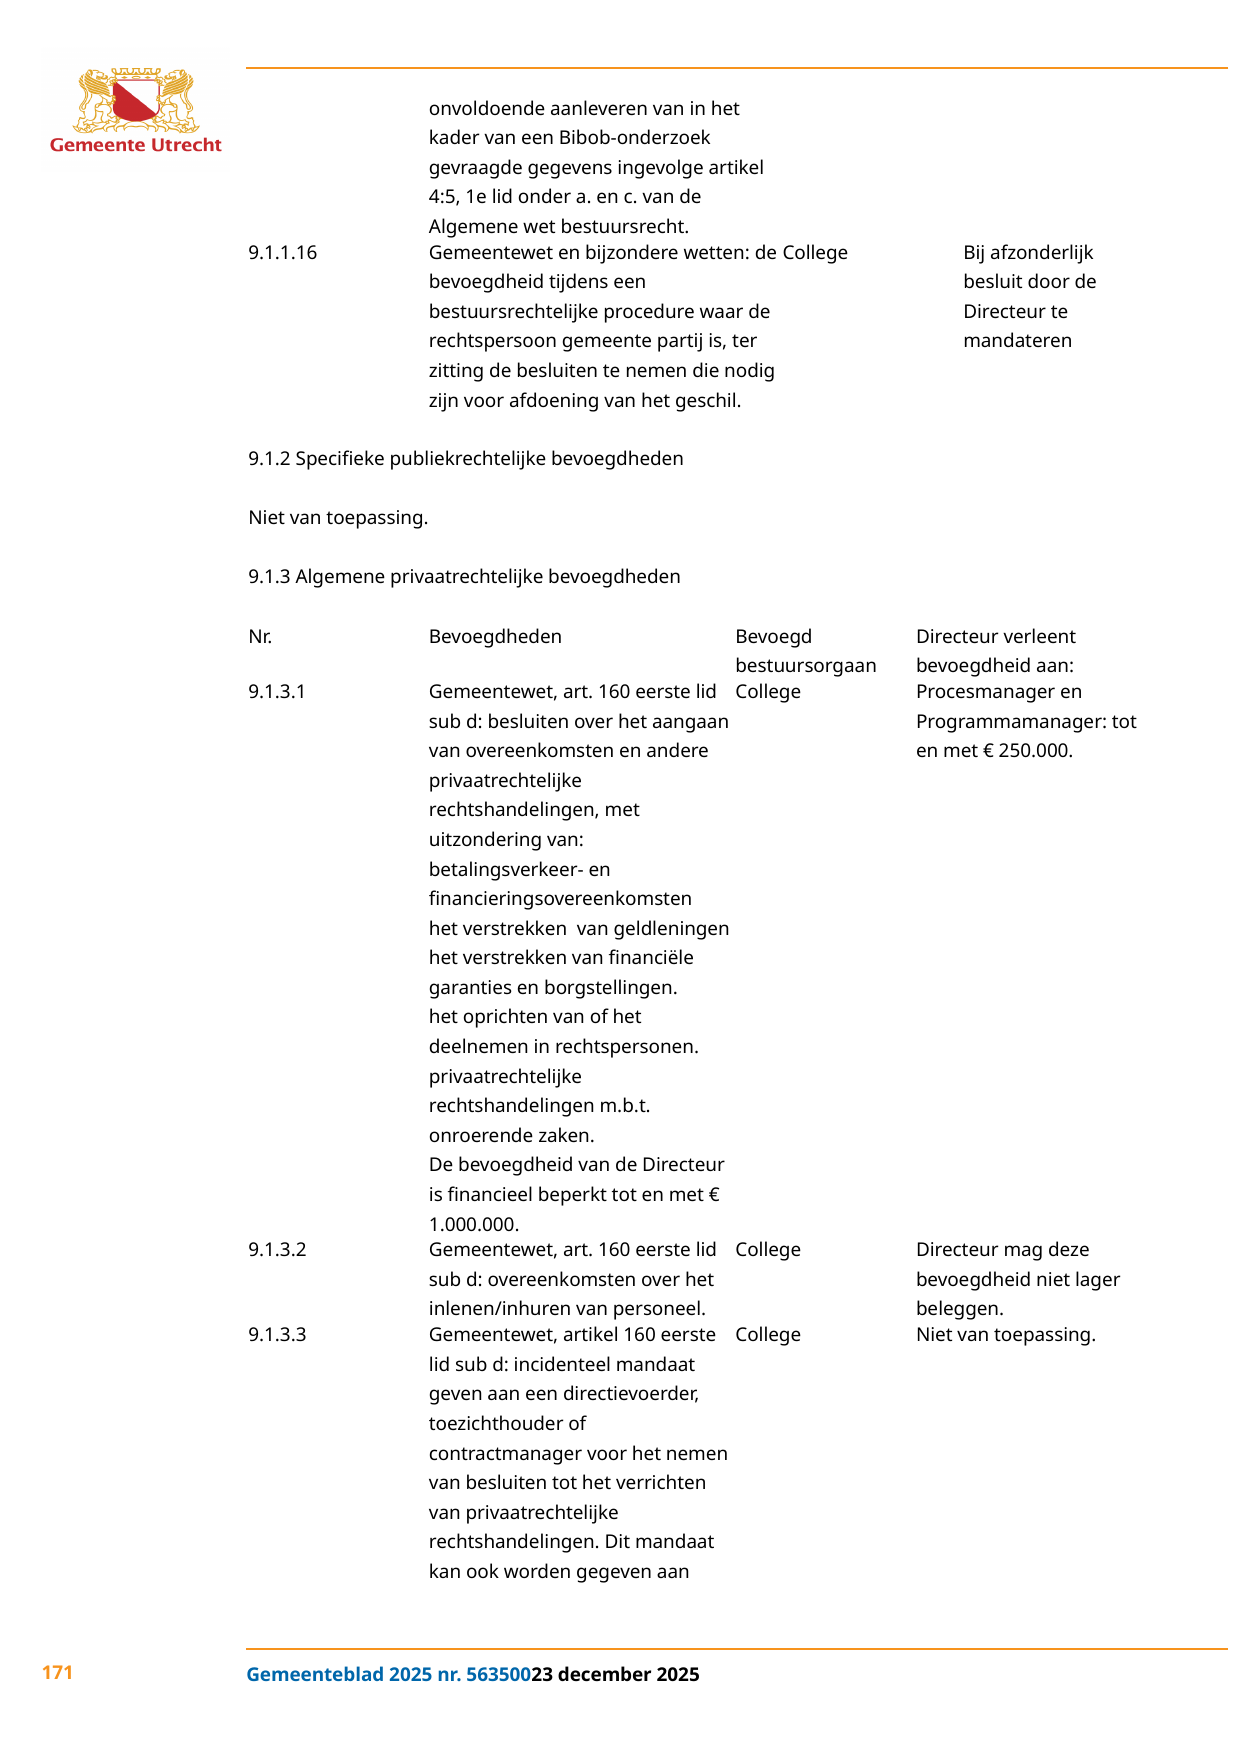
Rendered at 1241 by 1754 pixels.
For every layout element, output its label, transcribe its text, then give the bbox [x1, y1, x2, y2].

table_cell Niet van toepassing. [916, 1321, 1152, 1584]
table_cell 9.1.3.2 [248, 1236, 429, 1321]
table_cell Procesmanager en Programmamanager: tot en met € 250.000. [916, 678, 1152, 1236]
table_cell 9.1.1.16 [248, 239, 429, 412]
table_cell College [735, 1236, 916, 1321]
table_header Bevoegdheden [429, 623, 735, 678]
picture [41, 47, 231, 172]
table_cell College [782, 239, 963, 412]
table_header Nr. [248, 623, 429, 678]
table_cell Gemeentewet en bijzondere wetten: de bevoegdheid tijdens een bestuursrechtelijke procedure waar de rechtspersoon gemeente partij is, ter zitting de besluiten te nemen die nodig zijn voor afdoening van het geschil. [429, 239, 782, 412]
table_header Bevoegd bestuursorgaan [735, 623, 916, 678]
table_cell [963, 95, 1152, 239]
table_cell Gemeentewet, artikel 160 eerste lid sub d: incidenteel mandaat geven aan een directievoerder, toezichthouder of contractmanager voor het nemen van besluiten tot het verrichten van privaatrechtelijke rechtshandelingen. Dit mandaat kan ook worden gegeven aan [429, 1321, 735, 1584]
text 9.1.3 Algemene privaatrechtelijke bevoegdheden [248, 564, 1152, 589]
table_cell Bij afzonderlijk besluit door de Directeur te mandateren [963, 239, 1152, 412]
table_cell Gemeentewet, art. 160 eerste lid sub d: besluiten over het aangaan van overeenkomsten en andere privaatrechtelijke rechtshandelingen, met uitzondering van: betalingsverkeer- en financieringsovereenkomsten het verstrekken van geldleningen het verstrekken van financiële garanties en borgstellingen. het oprichten van of het deelnemen in rechtspersonen. privaatrechtelijke rechtshandelingen m.b.t. onroerende zaken. De bevoegdheid van de Directeur is financieel beperkt tot en met € 1.000.000. [429, 678, 735, 1236]
table_cell [782, 95, 963, 239]
table_cell Gemeentewet, art. 160 eerste lid sub d: overeenkomsten over het inlenen/inhuren van personeel. [429, 1236, 735, 1321]
table_cell 9.1.3.1 [248, 678, 429, 1236]
table_cell 9.1.3.3 [248, 1321, 429, 1584]
text Niet van toepassing. [248, 504, 1152, 530]
table_cell College [735, 1321, 916, 1584]
table_header Directeur verleent bevoegdheid aan: [916, 623, 1152, 678]
text 9.1.2 Specifieke publiekrechtelijke bevoegdheden [248, 445, 1152, 471]
table_cell College [735, 678, 916, 1236]
table_cell onvoldoende aanleveren van in het kader van een Bibob-onderzoek gevraagde gegevens ingevolge artikel 4:5, 1e lid onder a. en c. van de Algemene wet bestuursrecht. [429, 95, 782, 239]
table_cell [248, 95, 429, 239]
table_cell Directeur mag deze bevoegdheid niet lager beleggen. [916, 1236, 1152, 1321]
